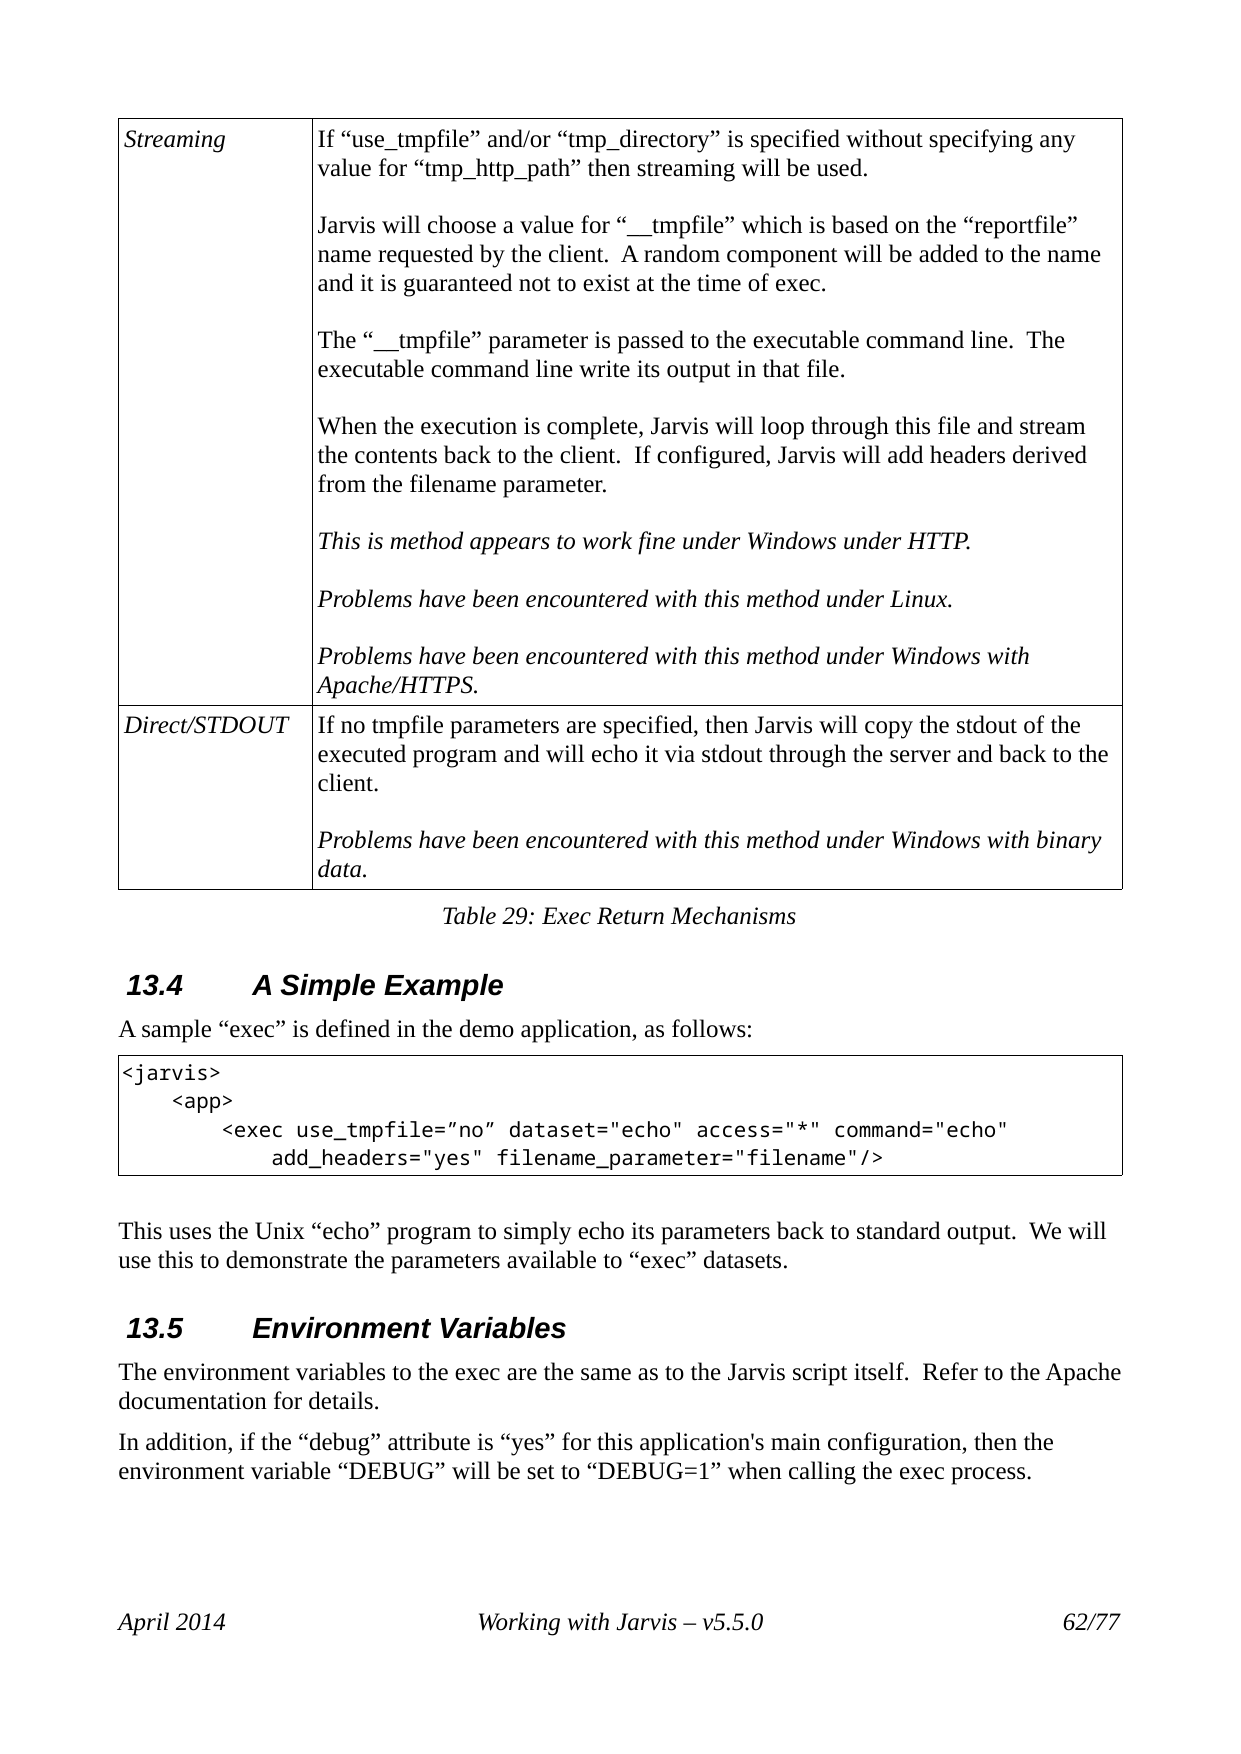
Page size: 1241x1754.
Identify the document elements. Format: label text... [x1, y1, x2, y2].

table_cell Streaming [119, 119, 312, 705]
text <jarvis> [119, 1056, 1122, 1083]
table_cell Direct/STDOUT [119, 706, 312, 889]
table_cell If no tmpfile parameters are specified, then Jarvis will copy the stdout of the executed program and will echo it via stdout through the server and back to the client. Problems have been encountered with this method under Windows with binary data. [313, 706, 1122, 889]
text Table 29: Exec Return Mechanisms [118, 901, 1122, 930]
subtitle A Simple Example [118, 968, 1122, 1001]
table_cell If “use_tmpfile” and/or “tmp_directory” is specified without specifying any value for “tmp_http_path” then streaming will be used. Jarvis will choose a value for “__tmpfile” which is based on the “reportfile” name requested by the client. A random component will be added to the name and it is guaranteed not to exist at the time of exec. The “__tmpfile” parameter is passed to the executable command line. The executable command line write its output in that file. When the execution is complete, Jarvis will loop through this file and stream the contents back to the client. If configured, Jarvis will add headers derived from the filename parameter. This is method appears to work fine under Windows under HTTP. Problems have been encountered with this method under Linux. Problems have been encountered with this method under Windows with Apache/HTTPS. [313, 119, 1122, 705]
text add_headers="yes" filename_parameter="filename"/> [119, 1140, 1122, 1175]
text <exec use_tmpfile=”no” dataset="echo" access="*" command="echo" [119, 1112, 1122, 1140]
text This uses the Unix “echo” program to simply echo its parameters back to standard output. We will use this to demonstrate the parameters available to “exec” datasets. [118, 1216, 1122, 1273]
text The environment variables to the exec are the same as to the Jarvis script itself. Refer to the Apache documentation for details. [118, 1357, 1122, 1414]
text A sample “exec” is defined in the demo application, as follows: [118, 1014, 1122, 1042]
text In addition, if the “debug” attribute is “yes” for this application's main configuration, then the environment variable “DEBUG” will be set to “DEBUG=1” when calling the exec process. [118, 1427, 1122, 1484]
text <app> [119, 1083, 1122, 1112]
subtitle Environment Variables [118, 1311, 1122, 1344]
